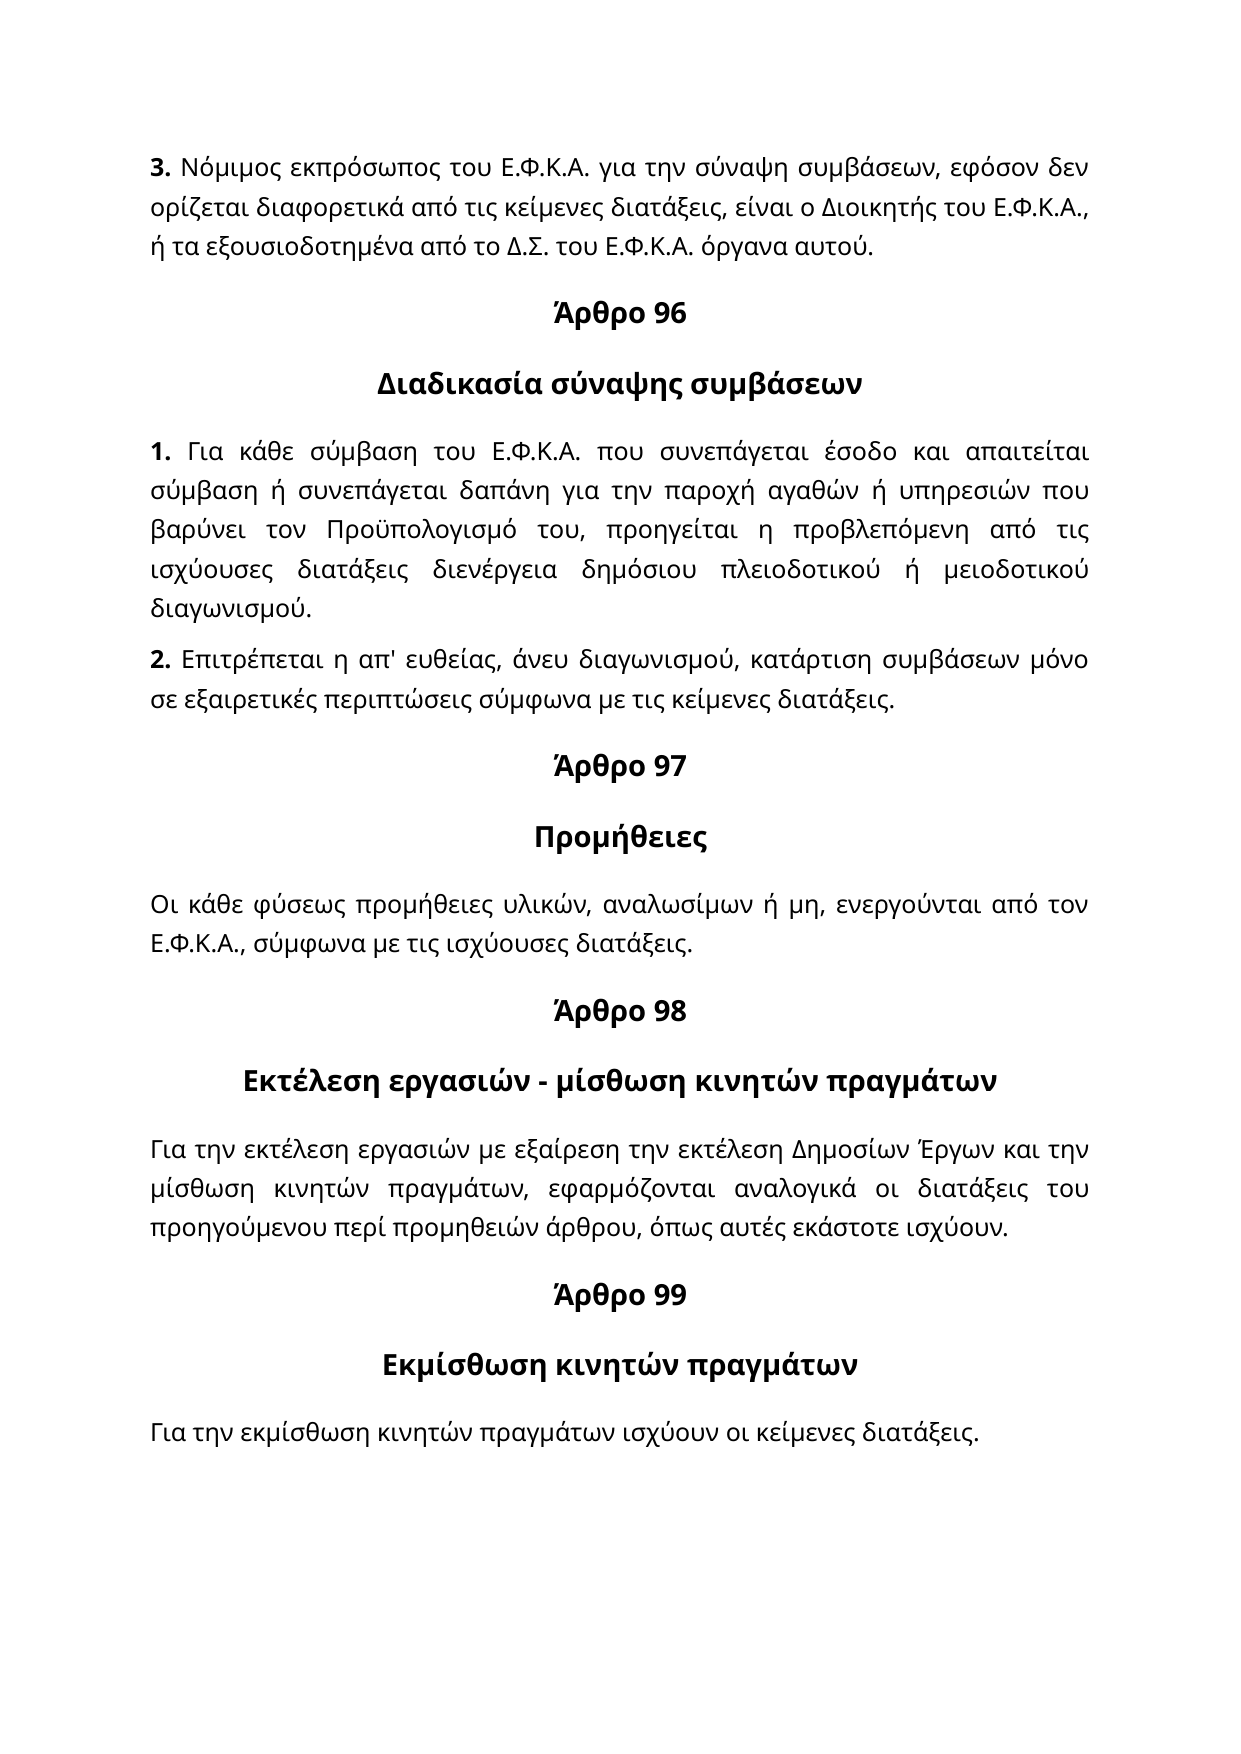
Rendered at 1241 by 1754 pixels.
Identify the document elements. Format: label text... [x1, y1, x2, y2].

text 2. Επιτρέπεται η απ' ευθείας, άνευ διαγωνισμού, κατάρτιση συμβάσεων μόνο σε εξαιρετικές περιπτώσεις σύμφωνα με τις κείμενες διατάξεις. [150, 642, 1090, 715]
subtitle Άρθρο 97 [150, 745, 1090, 785]
subtitle Διαδικασία σύναψης συμβάσεων [150, 363, 1090, 403]
text 1. Για κάθε σύμβαση του Ε.Φ.Κ.Α. που συνεπάγεται έσοδο και απαιτείται σύμβαση ή συνεπάγεται δαπάνη για την παροχή αγαθών ή υπηρεσιών που βαρύνει τον Προϋπολογισμό του, προηγείται η προβλεπόμενη από τις ισχύουσες διατάξεις διενέργεια δημόσιου πλειοδοτικού ή μειοδοτικού διαγωνισμού. [150, 434, 1090, 624]
subtitle Εκμίσθωση κινητών πραγμάτων [150, 1344, 1090, 1384]
text Οι κάθε φύσεως προμήθειες υλικών, αναλωσίμων ή μη, ενεργούνται από τον Ε.Φ.Κ.Α., σύμφωνα με τις ισχύουσες διατάξεις. [150, 887, 1090, 960]
text Για την εκμίσθωση κινητών πραγμάτων ισχύουν οι κείμενες διατάξεις. [150, 1415, 1090, 1449]
text 3. Νόμιμος εκπρόσωπος του Ε.Φ.Κ.Α. για την σύναψη συμβάσεων, εφόσον δεν ορίζεται διαφορετικά από τις κείμενες διατάξεις, είναι ο Διοικητής του Ε.Φ.Κ.Α., ή τα εξουσιοδοτημένα από το Δ.Σ. του Ε.Φ.Κ.Α. όργανα αυτού. [150, 150, 1090, 262]
subtitle Άρθρο 98 [150, 990, 1090, 1030]
subtitle Άρθρο 99 [150, 1274, 1090, 1313]
subtitle Άρθρο 96 [150, 292, 1090, 332]
subtitle Εκτέλεση εργασιών - μίσθωση κινητών πραγμάτων [150, 1061, 1090, 1100]
text Για την εκτέλεση εργασιών με εξαίρεση την εκτέλεση Δημοσίων Έργων και την μίσθωση κινητών πραγμάτων, εφαρμόζονται αναλογικά οι διατάξεις του προηγούμενου περί προμηθειών άρθρου, όπως αυτές εκάστοτε ισχύουν. [150, 1131, 1090, 1244]
subtitle Προμήθειες [150, 816, 1090, 856]
